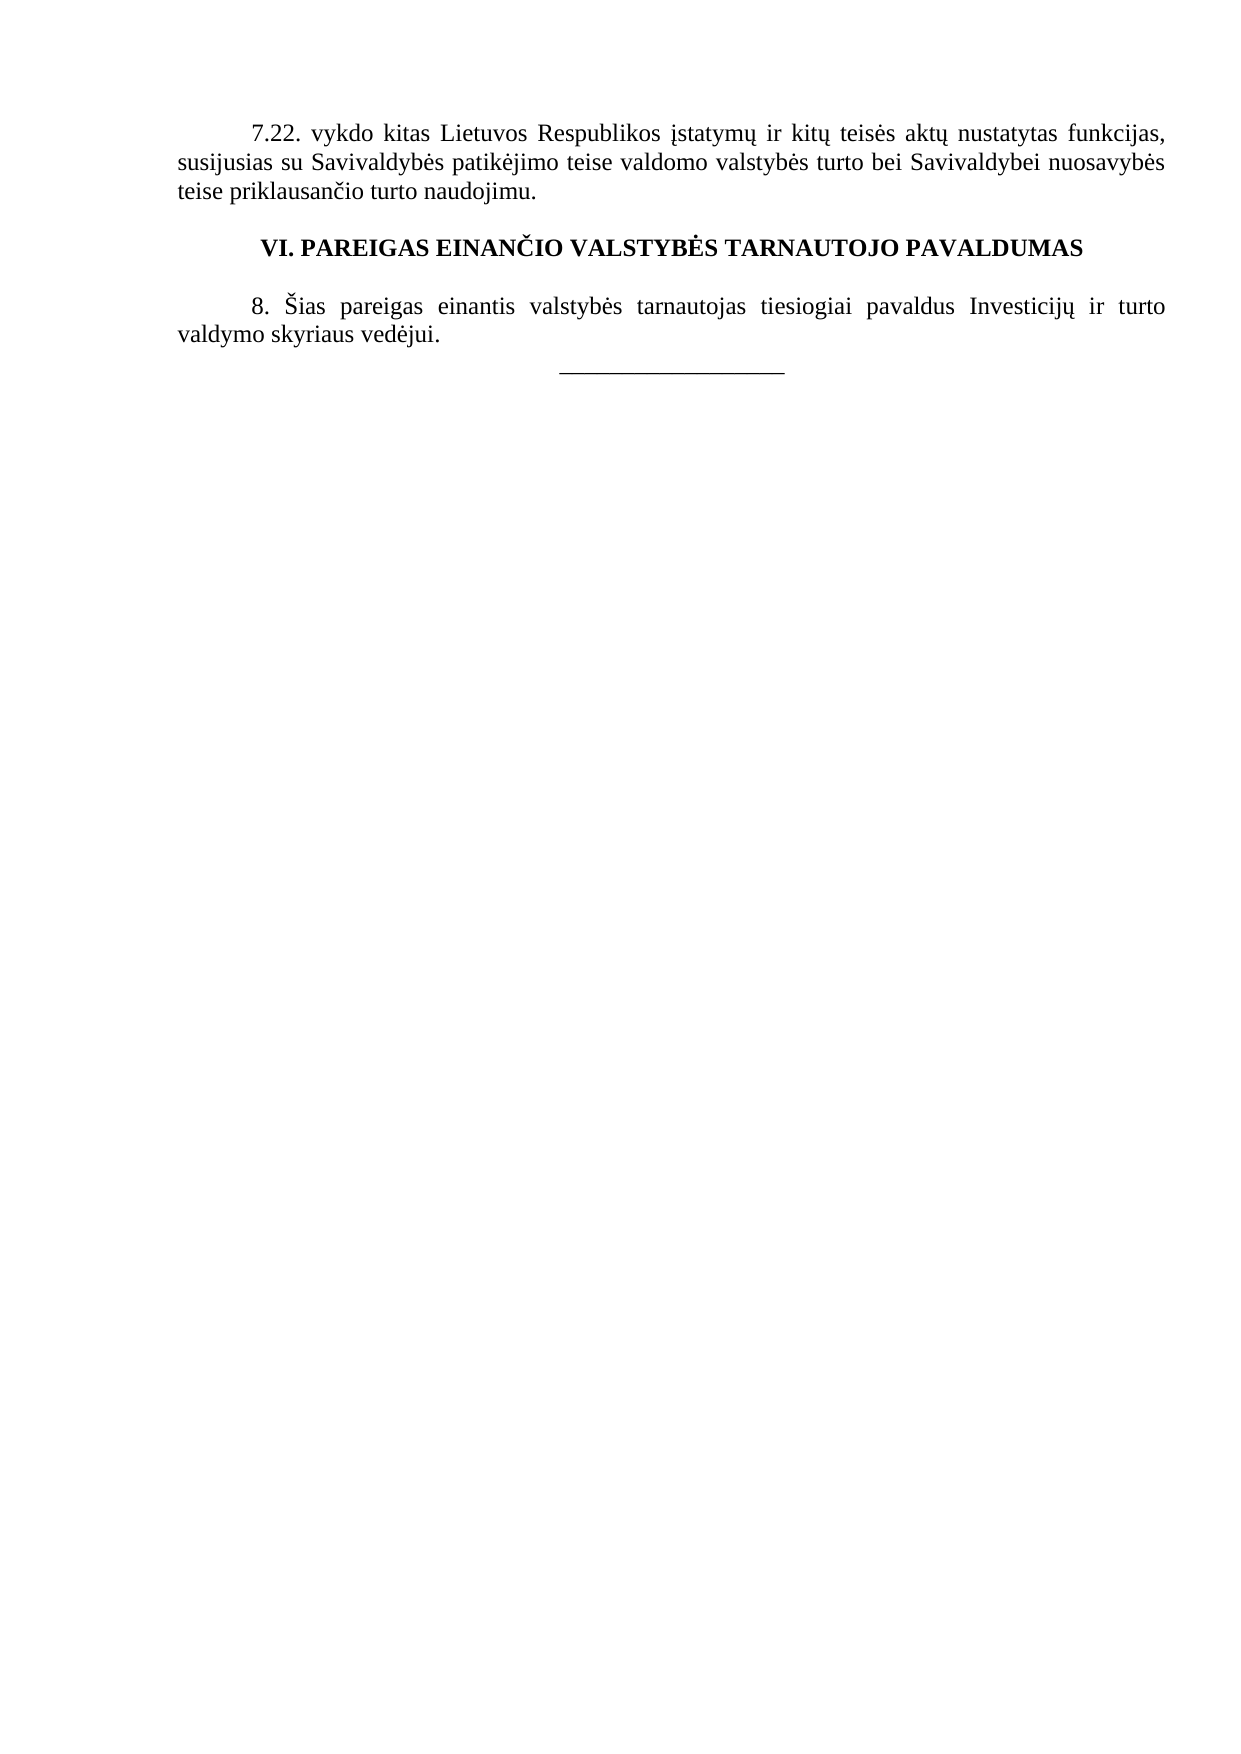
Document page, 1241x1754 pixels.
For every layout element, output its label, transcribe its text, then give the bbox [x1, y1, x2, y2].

text __________________ [177, 348, 1167, 377]
text 8. Šias pareigas einantis valstybės tarnautojas tiesiogiai pavaldus Investicijų ir turto valdymo skyriaus vedėjui. [177, 291, 1167, 348]
text 7.22. vykdo kitas Lietuvos Respublikos įstatymų ir kitų teisės aktų nustatytas funkcijas, susijusias su Savivaldybės patikėjimo teise valdomo valstybės turto bei Savivaldybei nuosavybės teise priklausančio turto naudojimu. [177, 118, 1167, 204]
text VI. PAREIGAS EINANČIO VALSTYBĖS TARNAUTOJO PAVALDUMAS [177, 233, 1167, 262]
